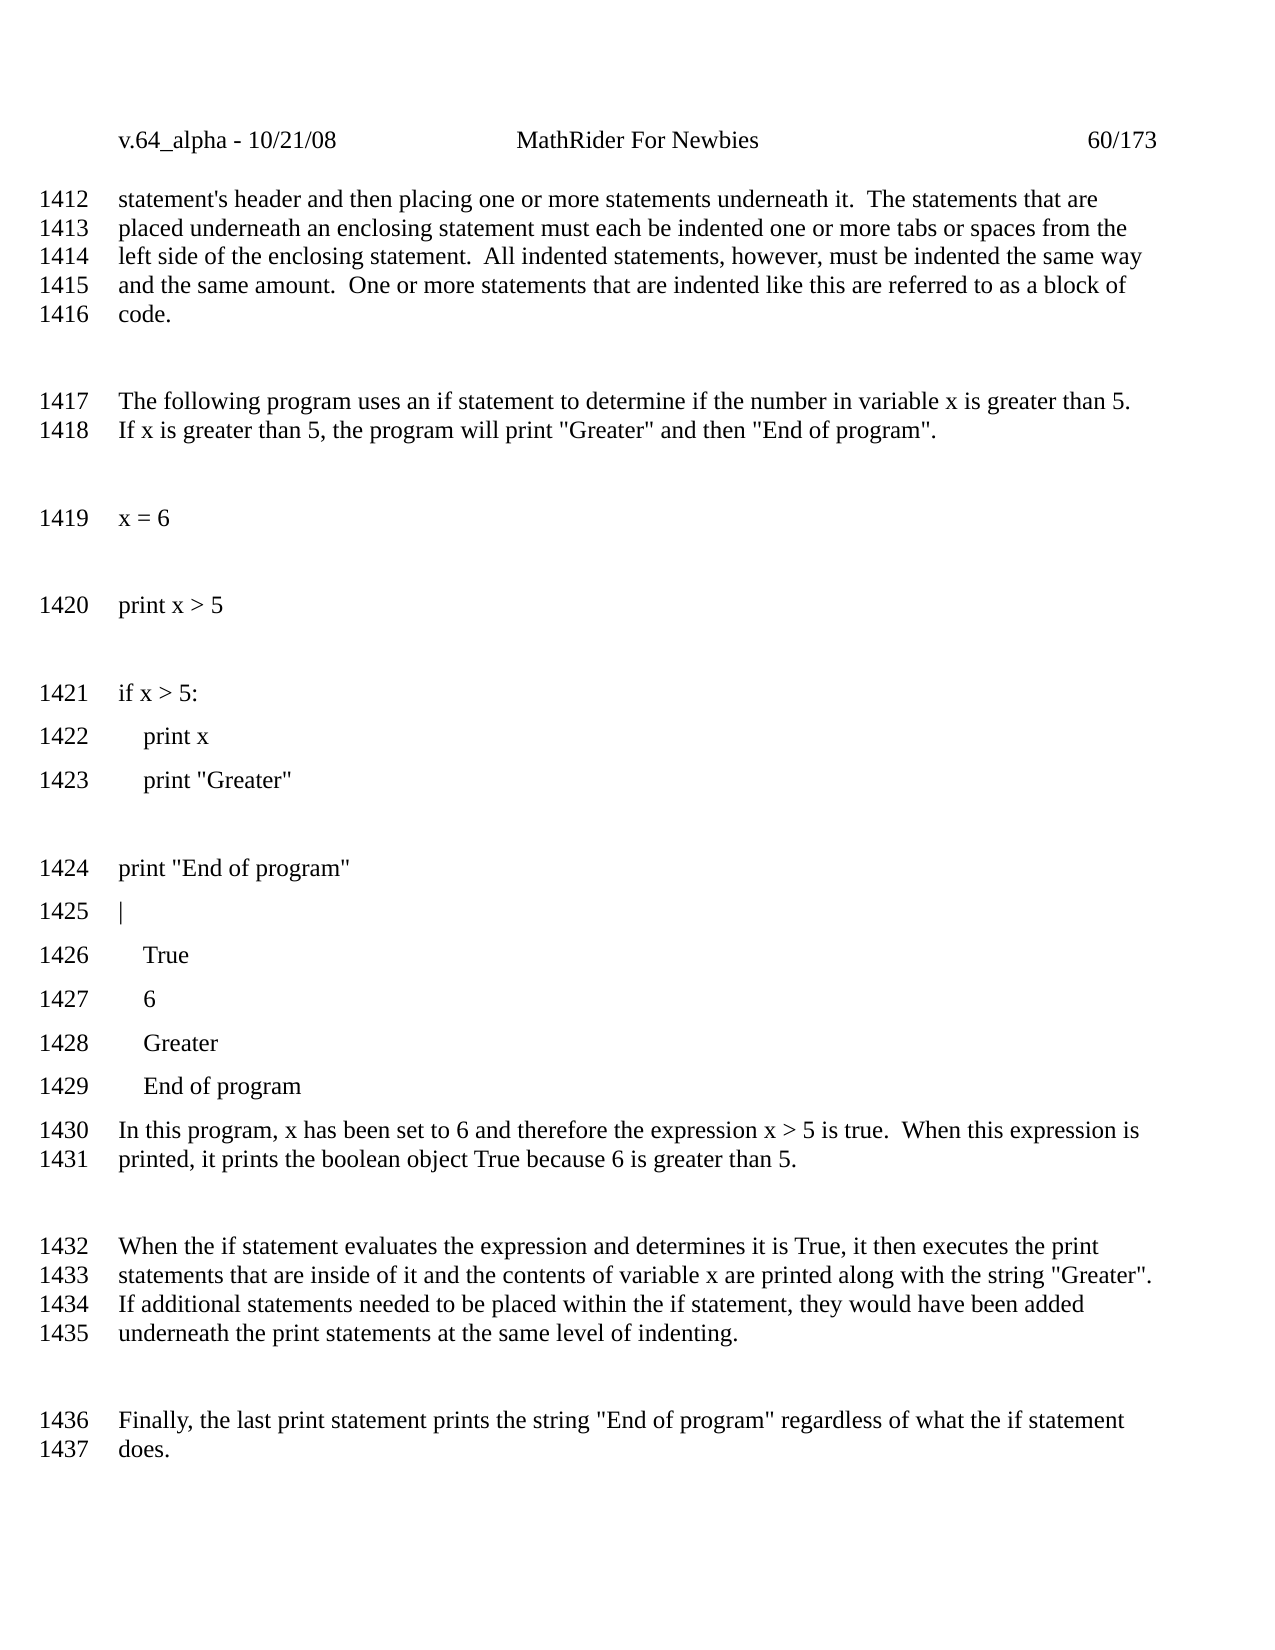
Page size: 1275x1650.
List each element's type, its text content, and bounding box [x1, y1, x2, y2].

text statement's header and then placing one or more statements underneath it. The statements that are placed underneath an enclosing statement must each be indented one or more tabs or spaces from the left side of the enclosing statement. All indented statements, however, must be indented the same way and the same amount. One or more statements that are indented like this are referred to as a block of code. [118, 184, 1157, 328]
text True [118, 940, 1157, 969]
text print "End of program" [118, 853, 1157, 881]
text When the if statement evaluates the expression and determines it is True, it then executes the print statements that are inside of it and the contents of variable x are printed along with the string "Greater". If additional statements needed to be placed within the if statement, they would have been added underneath the print statements at the same level of indenting. [118, 1231, 1157, 1346]
text print x > 5 [118, 590, 1157, 619]
text Finally, the last print statement prints the string "End of program" regardless of what the if statement does. [118, 1405, 1157, 1463]
text The following program uses an if statement to determine if the number in variable x is greater than 5. If x is greater than 5, the program will print "Greater" and then "End of program". [118, 386, 1157, 444]
text x = 6 [118, 503, 1157, 531]
text End of program [118, 1071, 1157, 1100]
text | [118, 896, 1157, 925]
text print "Greater" [118, 765, 1157, 794]
text if x > 5: [118, 678, 1157, 706]
text In this program, x has been set to 6 and therefore the expression x > 5 is true. When this expression is printed, it prints the boolean object True because 6 is greater than 5. [118, 1115, 1157, 1173]
text 6 [118, 984, 1157, 1013]
text Greater [118, 1028, 1157, 1056]
text print x [118, 721, 1157, 750]
